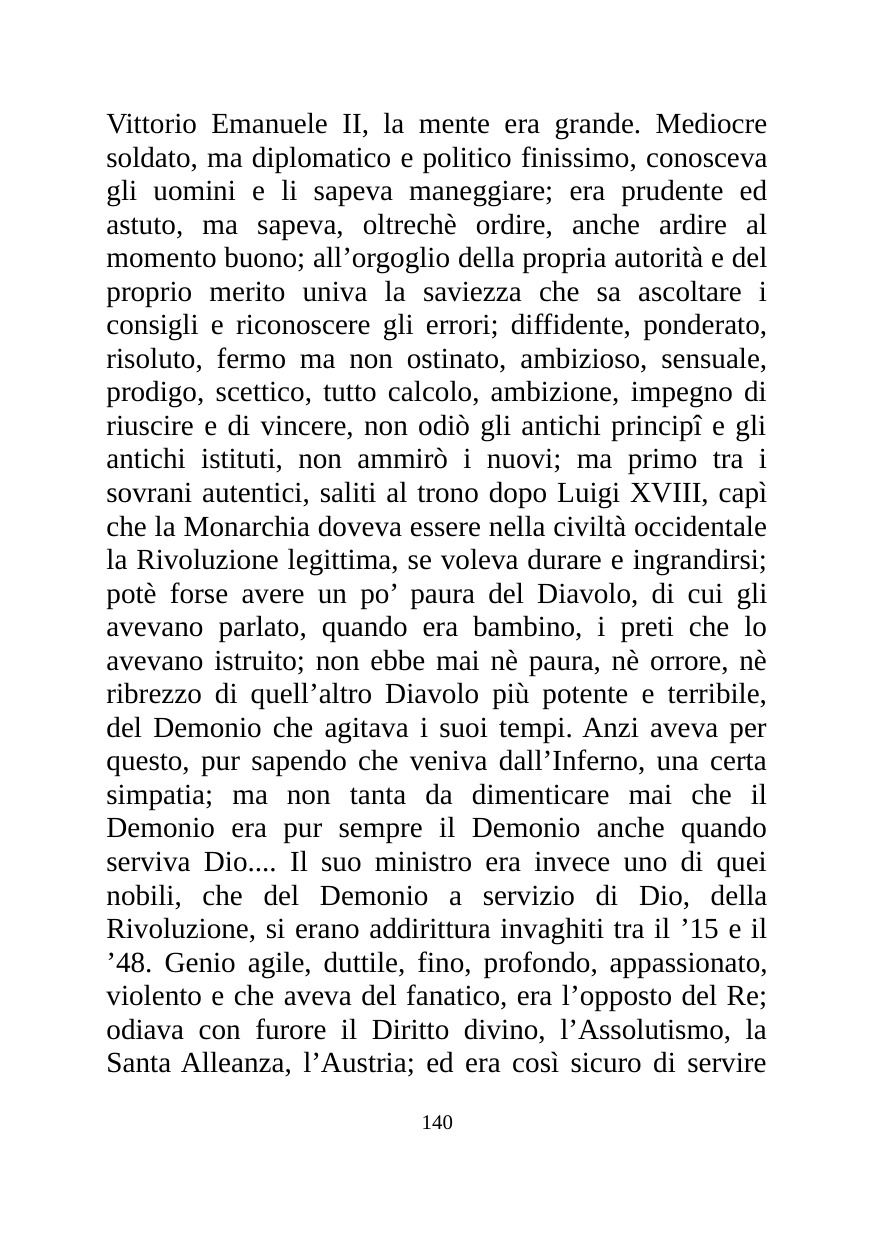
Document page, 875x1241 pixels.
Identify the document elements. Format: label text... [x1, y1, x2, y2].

text Vittorio Emanuele II, la mente era grande. Mediocre soldato, ma diplomatico e politico finissimo, conosceva gli uomini e li sapeva maneggiare; era prudente ed astuto, ma sapeva, oltrechè ordire, anche ardire al momento buono; all’orgoglio della propria autorità e del proprio merito univa la saviezza che sa ascoltare i consigli e riconoscere gli errori; diffidente, ponderato, risoluto, fermo ma non ostinato, ambizioso, sensuale, prodigo, scettico, tutto calcolo, ambizione, impegno di riuscire e di vincere, non odiò gli antichi principî e gli antichi istituti, non ammirò i nuovi; ma primo tra i sovrani autentici, saliti al trono dopo Luigi XVIII, capì che la Monarchia doveva essere nella civiltà occidentale la Rivoluzione legittima, se voleva durare e ingrandirsi; potè forse avere un po’ paura del Diavolo, di cui gli avevano parlato, quando era bambino, i preti che lo avevano istruito; non ebbe mai nè paura, nè orrore, nè ribrezzo di quell’altro Diavolo più potente e terribile, del Demonio che agitava i suoi tempi. Anzi aveva per questo, pur sapendo che veniva dall’Inferno, una certa simpatia; ma non tanta da dimenticare mai che il Demonio era pur sempre il Demonio anche quando serviva Dio.... Il suo ministro era invece uno di quei nobili, che del Demonio a servizio di Dio, della Rivoluzione, si erano addirittura invaghiti tra il ’15 e il ’48. Genio agile, duttile, fino, profondo, appassionato, violento e che aveva del fanatico, era l’opposto del Re; odiava con furore il Diritto divino, l’Assolutismo, la Santa Alleanza, l’Austria; ed era così sicuro di servire [106, 106, 768, 1079]
